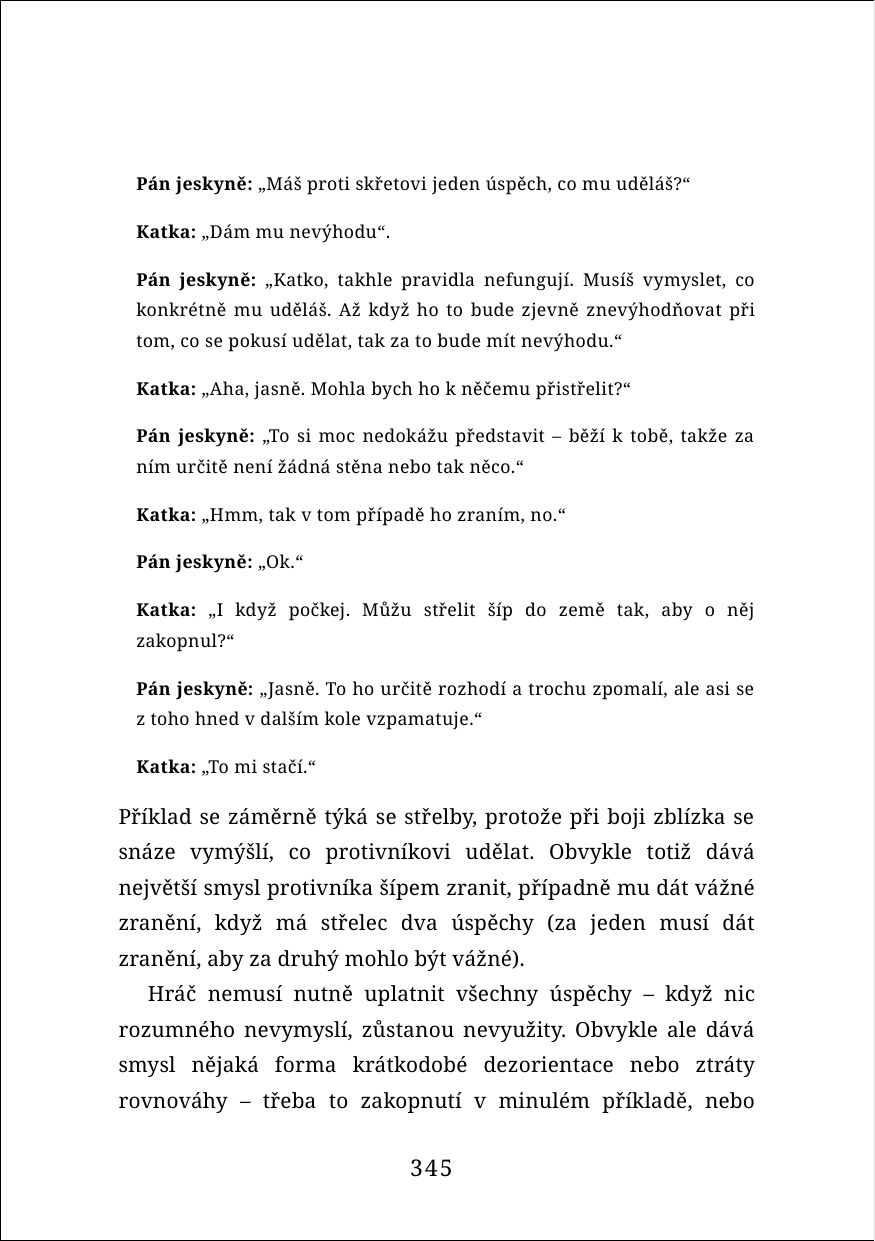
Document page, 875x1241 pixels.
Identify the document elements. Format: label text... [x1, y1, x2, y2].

text Katka: „Hmm, tak v tom případě ho zraním, no.“ [136, 502, 756, 526]
text Pán jeskyně: „To si moc nedokážu představit – běží k tobě, takže za ním určitě není žádná stěna nebo tak něco.“ [136, 424, 756, 478]
text Pán jeskyně: „Katko, takhle pravidla nefungují. Musíš vymyslet, co konkrétně mu uděláš. Až když ho to bude zjevně znevýhodňovat při tom, co se pokusí udělat, tak za to bude mít nevýhodu.“ [136, 268, 756, 352]
text Katka: „Aha, jasně. Mohla bych ho k něčemu přistřelit?“ [136, 376, 756, 400]
text Katka: „To mi stačí.“ [136, 754, 756, 778]
text Katka: „Dám mu nevýhodu“. [136, 220, 756, 244]
text Pán jeskyně: „Ok.“ [136, 550, 756, 574]
text Pán jeskyně: „Jasně. To ho určitě rozhodí a trochu zpomalí, ale asi se z toho hned v dalším kole vzpamatuje.“ [136, 676, 756, 730]
text Katka: „I když počkej. Můžu střelit šíp do země tak, aby o něj zakopnul?“ [136, 598, 756, 652]
text Pán jeskyně: „Máš proti skřetovi jeden úspěch, co mu uděláš?“ [136, 172, 756, 196]
text Příklad se záměrně týká se střelby, protože při boji zblízka se snáze vymýšlí, co protivníkovi udělat. Obvykle totiž dává největší smysl protivníka šípem zranit, případně mu dát vážné zranění, když má střelec dva úspěchy (za jeden musí dát zranění, aby za druhý mohlo být vážné). Hráč nemusí nutně uplatnit všechny úspěchy – když nic rozumného nevymyslí, zůstanou nevyužity. Obvykle ale dává smysl nějaká forma krátkodobé dezorientace nebo ztráty rovnováhy – třeba to zakopnutí v minulém příkladě, nebo [118, 802, 756, 1114]
